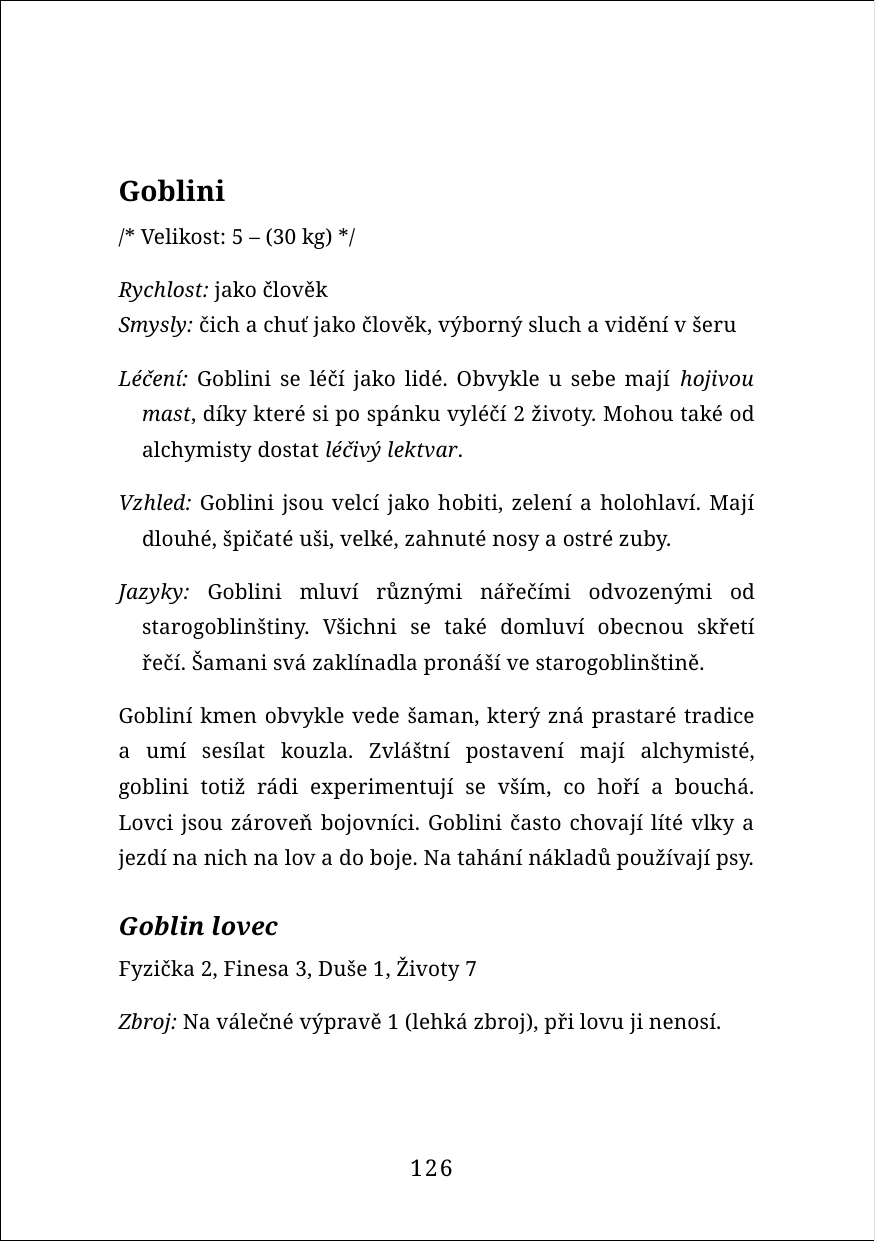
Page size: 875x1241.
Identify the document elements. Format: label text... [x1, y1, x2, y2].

text Zbroj: Na válečné výpravě 1 (lehká zbroj), při lovu ji nenosí. [118, 1007, 756, 1036]
text Léčení: Goblini se léčí jako lidé. Obvykle u sebe mají hojivou mast, díky které si po spánku vyléčí 2 životy. Mohou také od alchymisty dostat léčivý lektvar. [118, 364, 756, 463]
subtitle Goblin lovec [118, 908, 756, 942]
text Jazyky: Goblini mluví různými nářečími odvozenými od starogoblinštiny. Všichni se také domluví obecnou skřetí řečí. Šamani svá zaklínadla pronáší ve starogoblinštině. [118, 577, 756, 676]
text Smysly: čich a chuť jako člověk, výborný sluch a vidění v šeru [118, 311, 756, 339]
text Fyzička 2, Finesa 3, Duše 1, Životy 7 [118, 954, 756, 982]
text Gobliní kmen obvykle vede šaman, který zná prastaré tradice a umí sesílat kouzla. Zvláštní postavení mají alchymisté, goblini totiž rádi experimentují se vším, co hoří a bouchá. Lovci jsou zároveň bojovníci. Goblini často chovají líté vlky a jezdí na nich na lov a do boje. Na tahání nákladů používají psy. [118, 701, 756, 872]
subtitle Goblini [118, 172, 756, 210]
text Rychlost: jako člověk [118, 275, 756, 303]
text Vzhled: Goblini jsou velcí jako hobiti, zelení a holohlaví. Mají dlouhé, špičaté uši, velké, zahnuté nosy a ostré zuby. [118, 488, 756, 552]
text /* Velikost: 5 – (30 kg) */ [118, 222, 756, 250]
